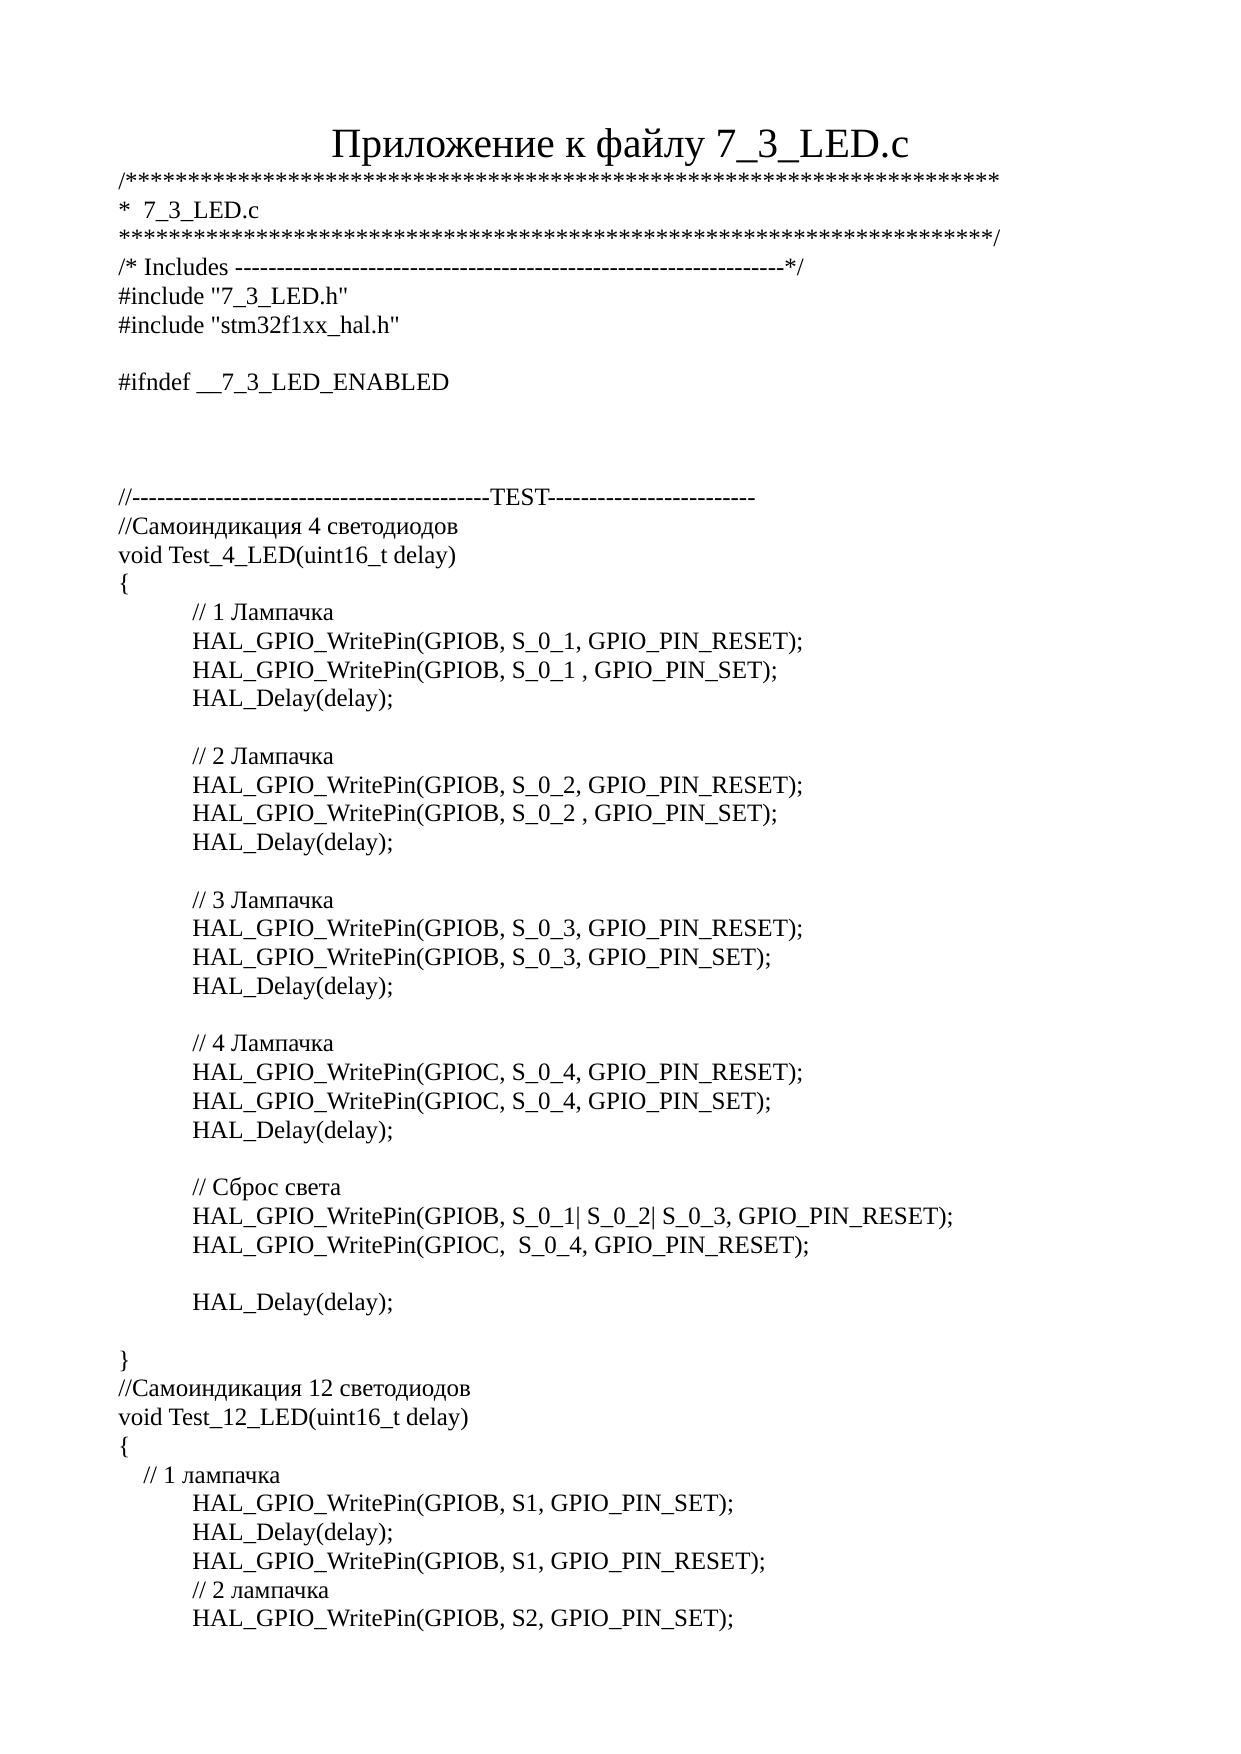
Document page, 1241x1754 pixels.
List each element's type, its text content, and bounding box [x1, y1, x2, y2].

text HAL_Delay(delay); [118, 1287, 1122, 1316]
text /********************************************************************** [118, 166, 1122, 195]
text // 2 Лампачка [118, 741, 1122, 770]
text HAL_GPIO_WritePin(GPIOB, S2, GPIO_PIN_SET); [118, 1603, 1122, 1632]
text // 4 Лампачка [118, 1028, 1122, 1057]
text HAL_GPIO_WritePin(GPIOB, S_0_1 , GPIO_PIN_SET); [118, 655, 1122, 683]
text HAL_Delay(delay); [118, 827, 1122, 856]
text /* Includes ------------------------------------------------------------------*/ [118, 252, 1122, 281]
text } [118, 1345, 1122, 1373]
text //Самоиндикация 4 светодиодов [118, 511, 1122, 540]
text HAL_GPIO_WritePin(GPIOB, S_0_1| S_0_2| S_0_3, GPIO_PIN_RESET); [118, 1201, 1122, 1230]
text HAL_GPIO_WritePin(GPIOB, S1, GPIO_PIN_SET); [118, 1488, 1122, 1517]
text //Самоиндикация 12 светодиодов [118, 1373, 1122, 1402]
text // 1 лампачка [118, 1460, 1122, 1488]
text // 1 Лампачка [118, 597, 1122, 626]
text HAL_Delay(delay); [118, 1517, 1122, 1546]
text **********************************************************************/ [118, 223, 1122, 252]
text HAL_GPIO_WritePin(GPIOB, S_0_2 , GPIO_PIN_SET); [118, 798, 1122, 827]
text * 7_3_LED.c [118, 195, 1122, 223]
text // Сброс света [118, 1172, 1122, 1201]
text #include "7_3_LED.h" [118, 281, 1122, 310]
text void Test_4_LED(uint16_t delay) [118, 540, 1122, 568]
text void Test_12_LED(uint16_t delay) [118, 1402, 1122, 1431]
text HAL_Delay(delay); [118, 1115, 1122, 1143]
text #ifndef __7_3_LED_ENABLED [118, 367, 1122, 396]
text HAL_GPIO_WritePin(GPIOB, S1, GPIO_PIN_RESET); [118, 1546, 1122, 1575]
text HAL_GPIO_WritePin(GPIOB, S_0_3, GPIO_PIN_SET); [118, 942, 1122, 971]
text HAL_GPIO_WritePin(GPIOC, S_0_4, GPIO_PIN_RESET); [118, 1230, 1122, 1258]
text HAL_Delay(delay); [118, 971, 1122, 1000]
text HAL_GPIO_WritePin(GPIOC, S_0_4, GPIO_PIN_RESET); [118, 1057, 1122, 1086]
text HAL_GPIO_WritePin(GPIOB, S_0_3, GPIO_PIN_RESET); [118, 913, 1122, 942]
text { [118, 1431, 1122, 1460]
text #include "stm32f1xx_hal.h" [118, 310, 1122, 338]
text { [118, 568, 1122, 597]
text // 2 лампачка [118, 1575, 1122, 1603]
text HAL_GPIO_WritePin(GPIOB, S_0_2, GPIO_PIN_RESET); [118, 770, 1122, 798]
text HAL_GPIO_WritePin(GPIOC, S_0_4, GPIO_PIN_SET); [118, 1086, 1122, 1115]
text Приложение к файлу 7_3_LED.c [118, 118, 1122, 166]
text HAL_GPIO_WritePin(GPIOB, S_0_1, GPIO_PIN_RESET); [118, 626, 1122, 655]
text //-------------------------------------------TEST------------------------- [118, 482, 1122, 511]
text HAL_Delay(delay); [118, 683, 1122, 712]
text // 3 Лампачка [118, 885, 1122, 913]
